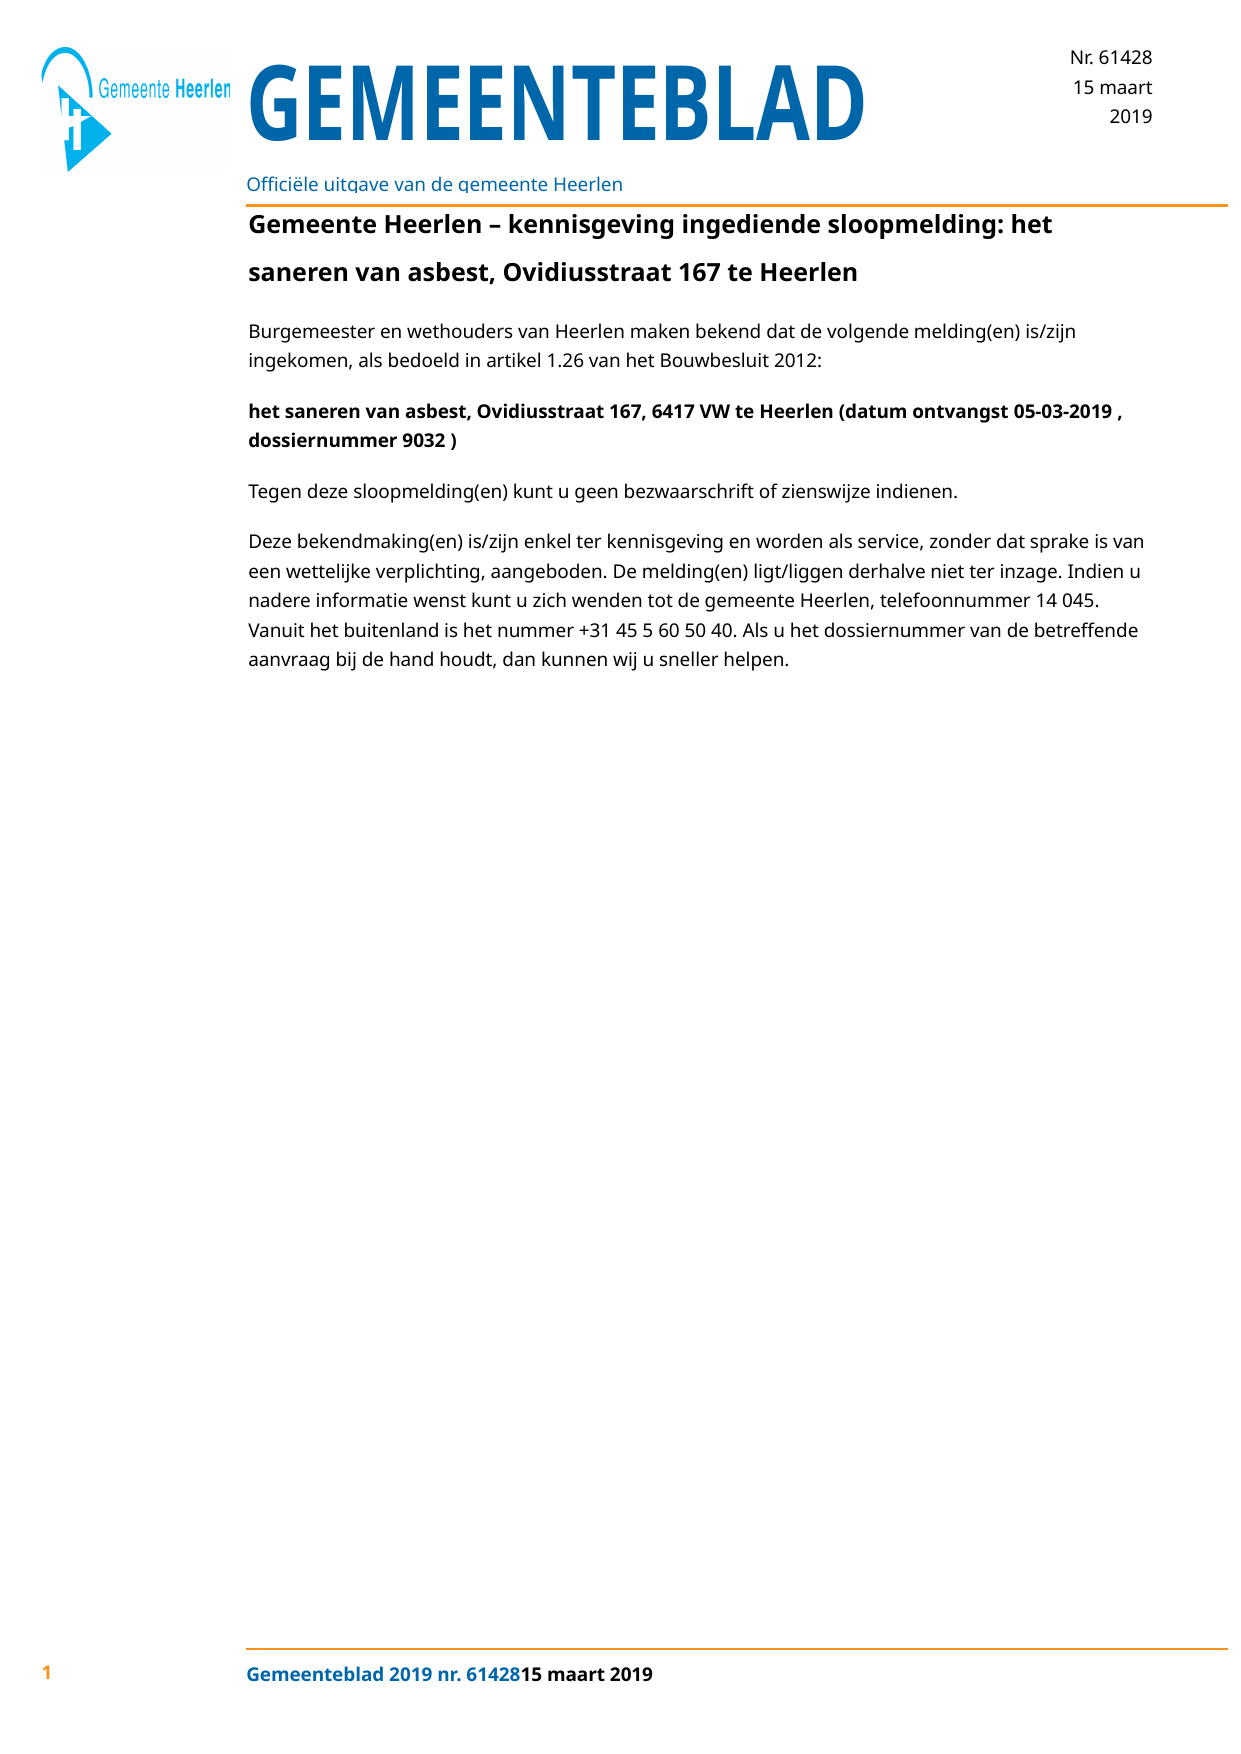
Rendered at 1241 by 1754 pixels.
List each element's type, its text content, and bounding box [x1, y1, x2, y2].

text het saneren van asbest, Ovidiusstraat 167, 6417 VW te Heerlen (datum ontvangst 05-03-2019 , dossiernummer 9032 ) [248, 398, 1152, 453]
text Deze bekendmaking(en) is/zijn enkel ter kennisgeving en worden als service, zonder dat sprake is van een wettelijke verplichting, aangeboden. De melding(en) ligt/liggen derhalve niet ter inzage. Indien u nadere informatie wenst kunt u zich wenden tot de gemeente Heerlen, telefoonnummer 14 045. Vanuit het buitenland is het nummer +31 45 5 60 50 40. Als u het dossiernummer van de betreffende aanvraag bij de hand houdt, dan kunnen wij u sneller helpen. [248, 528, 1152, 672]
text Gemeente Heerlen – kennisgeving ingediende sloopmelding: het saneren van asbest, Ovidiusstraat 167 te Heerlen [248, 207, 1152, 288]
text Tegen deze sloopmelding(en) kunt u geen bezwaarschrift of zienswijze indienen. [248, 478, 1152, 504]
picture [41, 47, 231, 172]
picture [41, 47, 58, 70]
text Burgemeester en wethouders van Heerlen maken bekend dat de volgende melding(en) is/zijn ingekomen, als bedoeld in artikel 1.26 van het Bouwbesluit 2012: [248, 318, 1152, 373]
